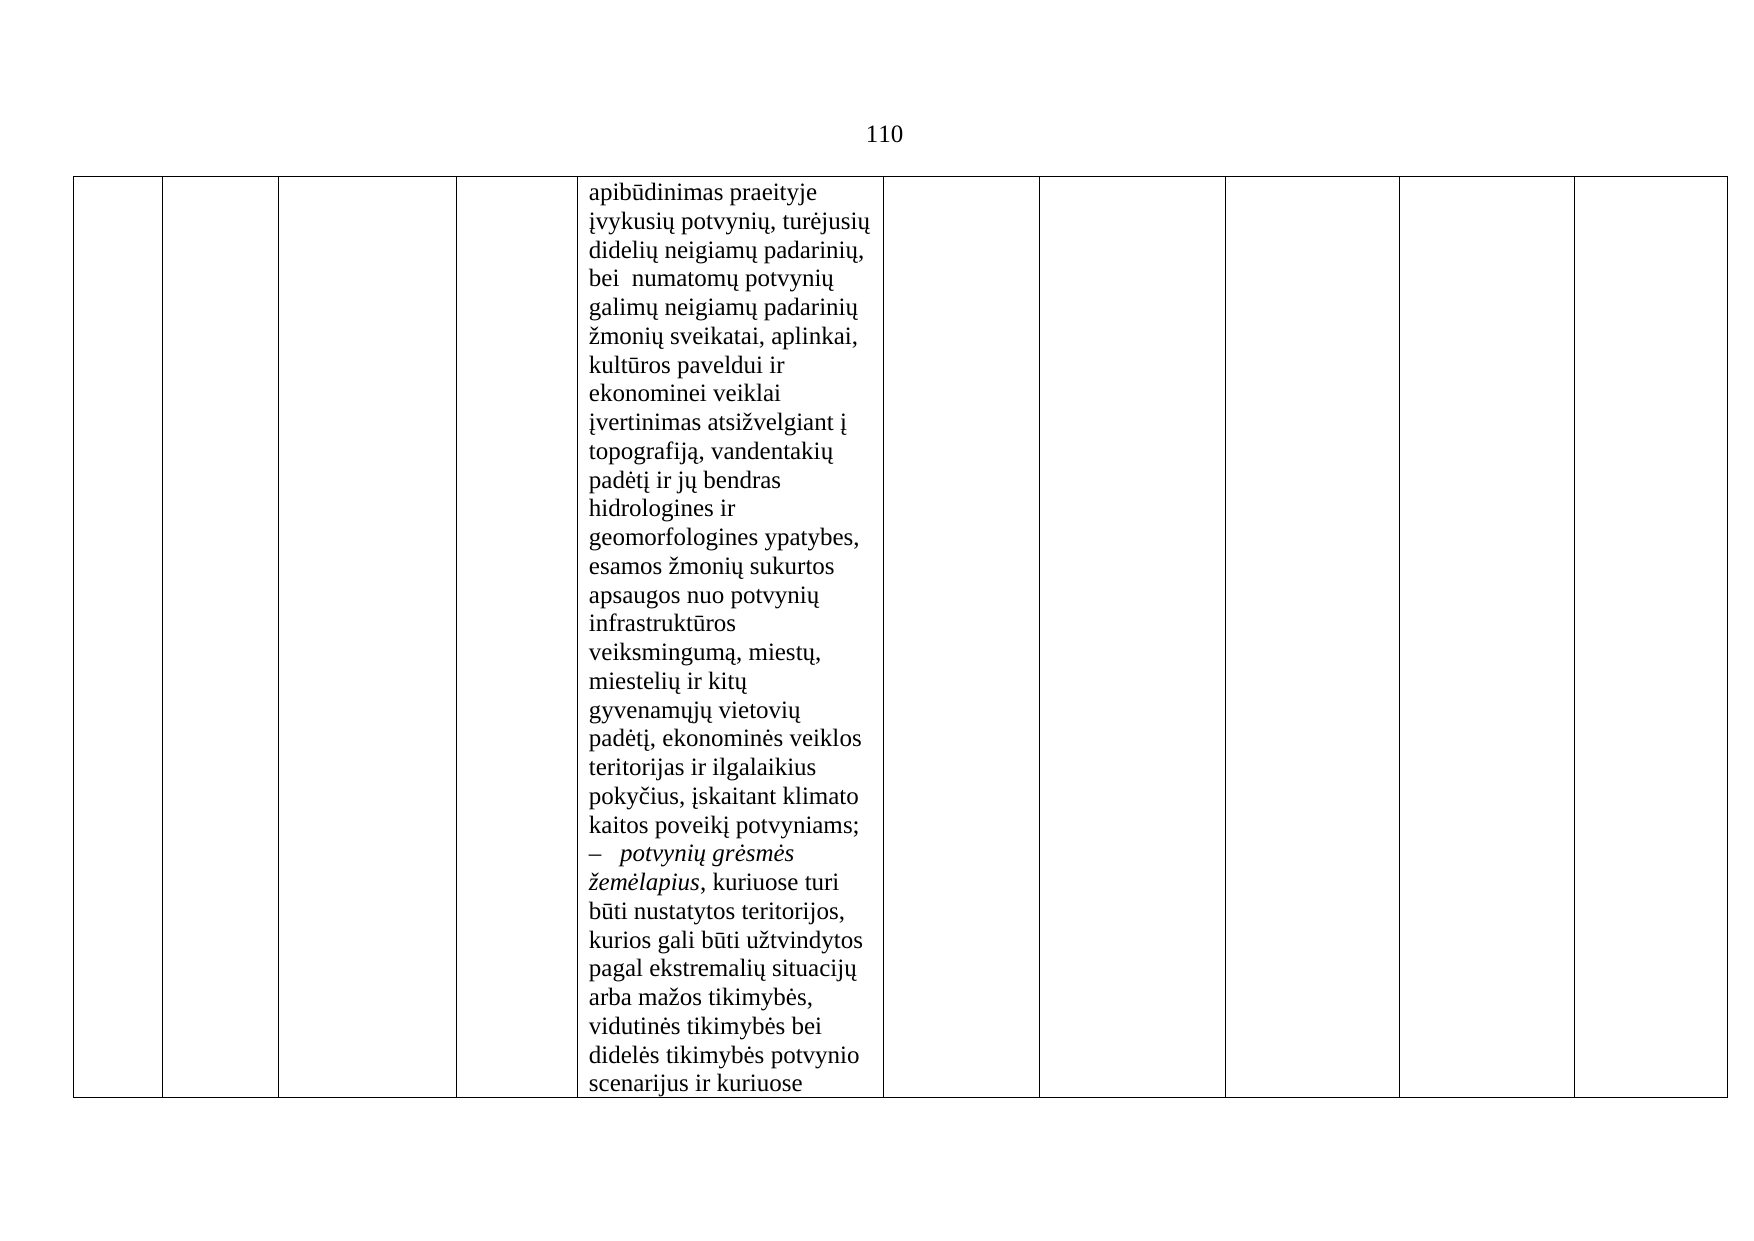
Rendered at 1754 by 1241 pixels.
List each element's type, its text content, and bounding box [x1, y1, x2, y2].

table_cell [279, 177, 456, 1097]
table_cell [1040, 177, 1225, 1097]
table_cell apibūdinimas praeityje įvykusių potvynių, turėjusių didelių neigiamų padarinių, bei numatomų potvynių galimų neigiamų padarinių žmonių sveikatai, aplinkai, kultūros paveldui ir ekonominei veiklai įvertinimas atsižvelgiant į topografiją, vandentakių padėtį ir jų bendras hidrologines ir geomorfologines ypatybes, esamos žmonių sukurtos apsaugos nuo potvynių infrastruktūros veiksmingumą, miestų, miestelių ir kitų gyvenamųjų vietovių padėtį, ekonominės veiklos teritorijas ir ilgalaikius pokyčius, įskaitant klimato kaitos poveikį potvyniams; ‒ potvynių grėsmės žemėlapius, kuriuose turi būti nustatytos teritorijos, kurios gali būti užtvindytos pagal ekstremalių situacijų arba mažos tikimybės, vidutinės tikimybės bei didelės tikimybės potvynio scenarijus ir kuriuose [578, 177, 883, 1097]
table_cell [74, 177, 162, 1097]
table_cell [1575, 177, 1727, 1097]
table_cell [884, 177, 1039, 1097]
table_cell [457, 177, 577, 1097]
table_cell [163, 177, 278, 1097]
table_cell [1226, 177, 1399, 1097]
table_cell [1400, 177, 1574, 1097]
